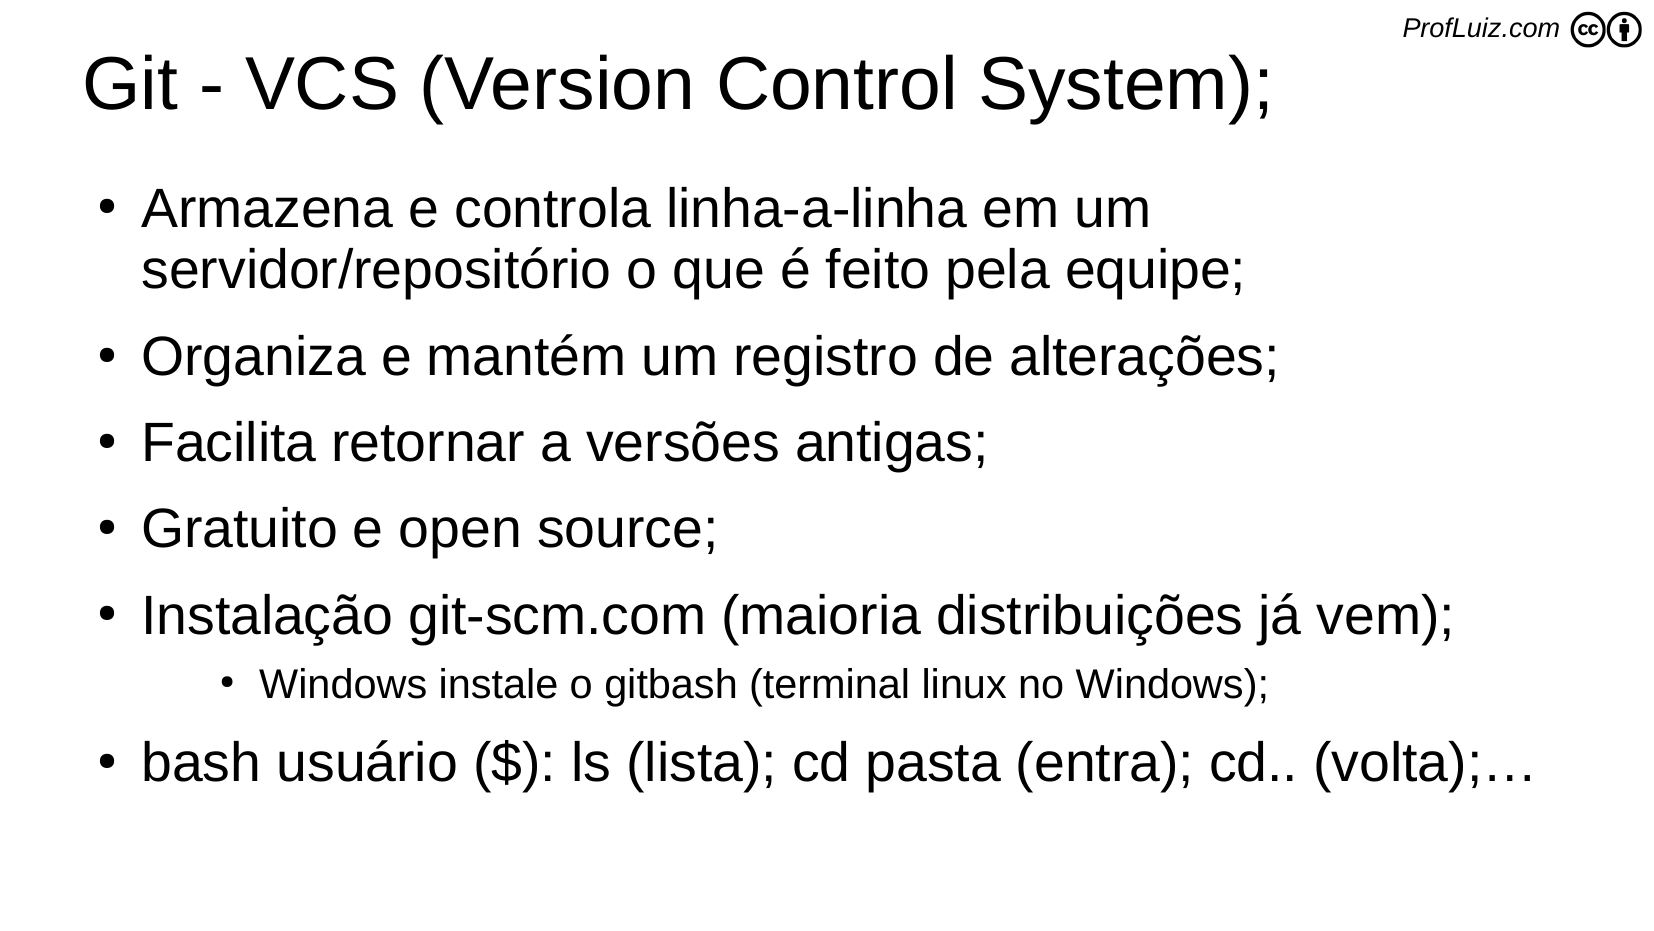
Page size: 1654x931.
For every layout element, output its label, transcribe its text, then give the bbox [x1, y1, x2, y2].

list Armazena e controla linha-a-linha em um servidor/repositório o que é feito pela equipe; Organiza e mantém um registro de alterações; Facilita retornar a versões antigas; Gratuito e open source; Instalação git-scm.com (maioria distribuições já vem); Windows instale o gitbash (terminal linux no Windows); bash usuário ($): ls (lista); cd pasta (entra); cd.. (volta);… [82, 177, 1571, 839]
title Git - VCS (Version Control System); [82, 37, 1571, 130]
picture [1570, 11, 1642, 48]
